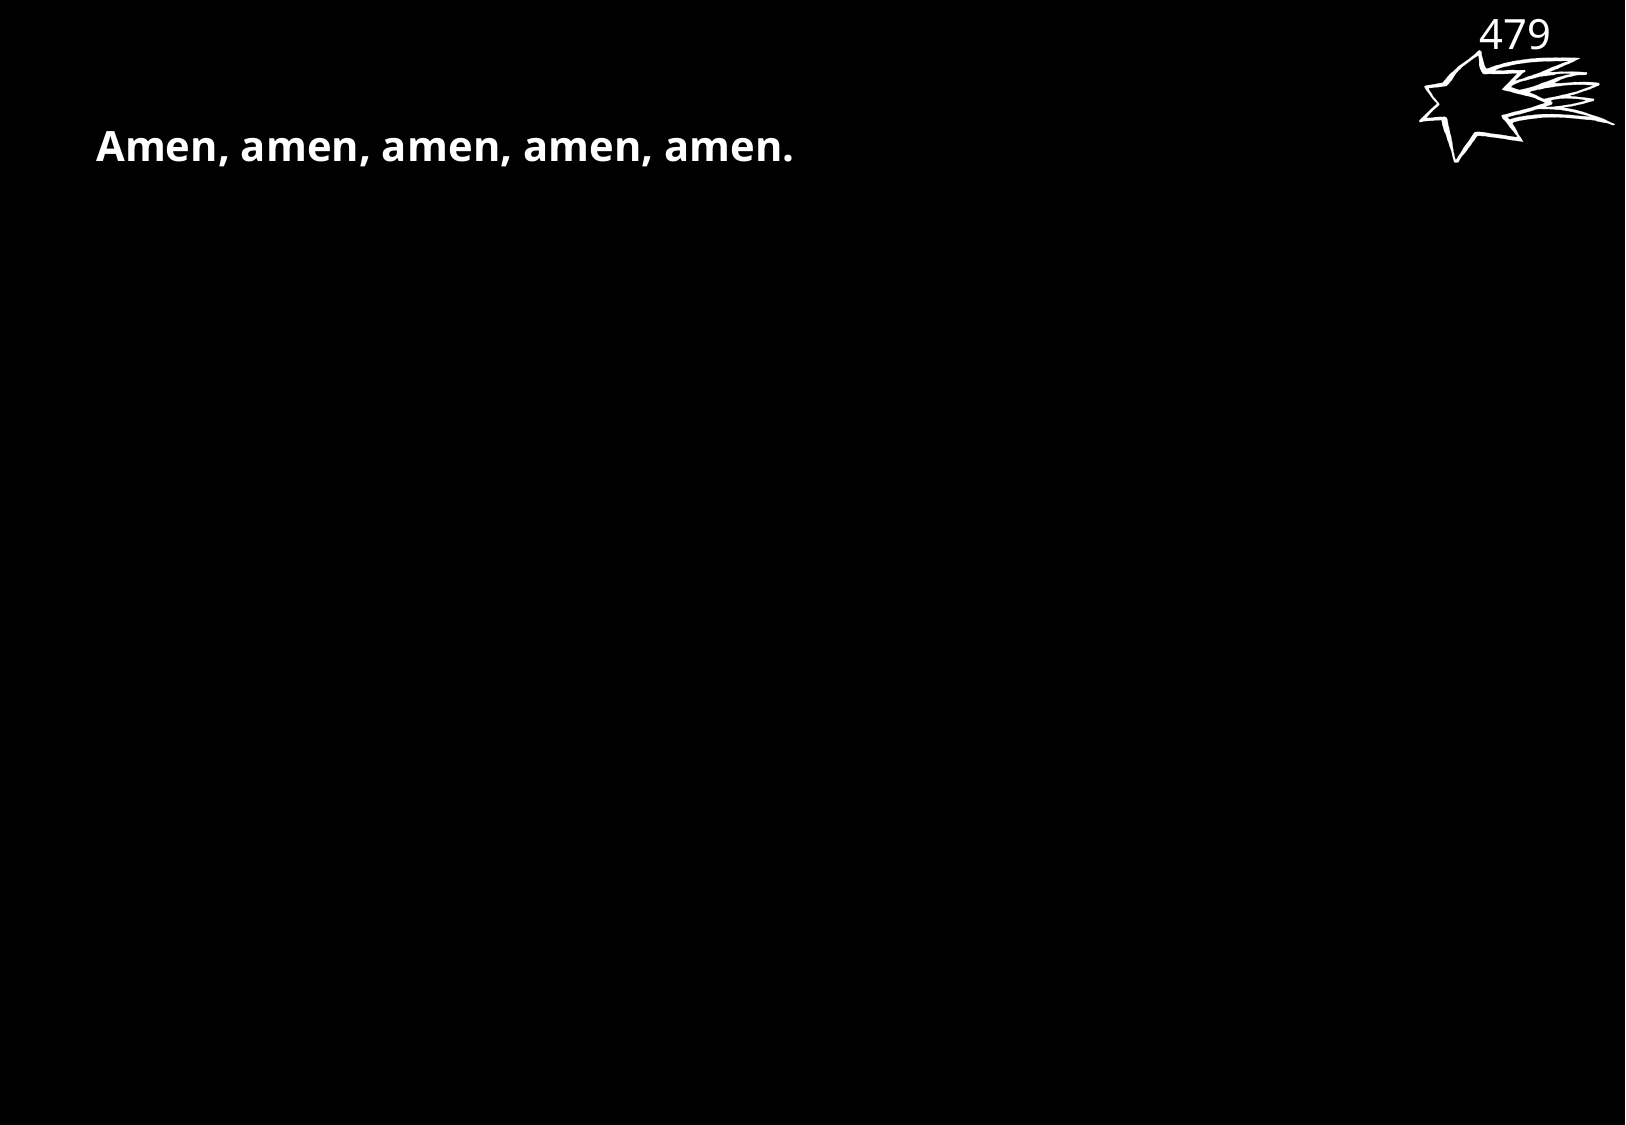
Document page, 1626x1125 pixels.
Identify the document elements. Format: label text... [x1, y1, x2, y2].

text_box 479 [1405, 0, 1626, 66]
list Amen, amen, amen, amen, amen. [81, 112, 1544, 1101]
